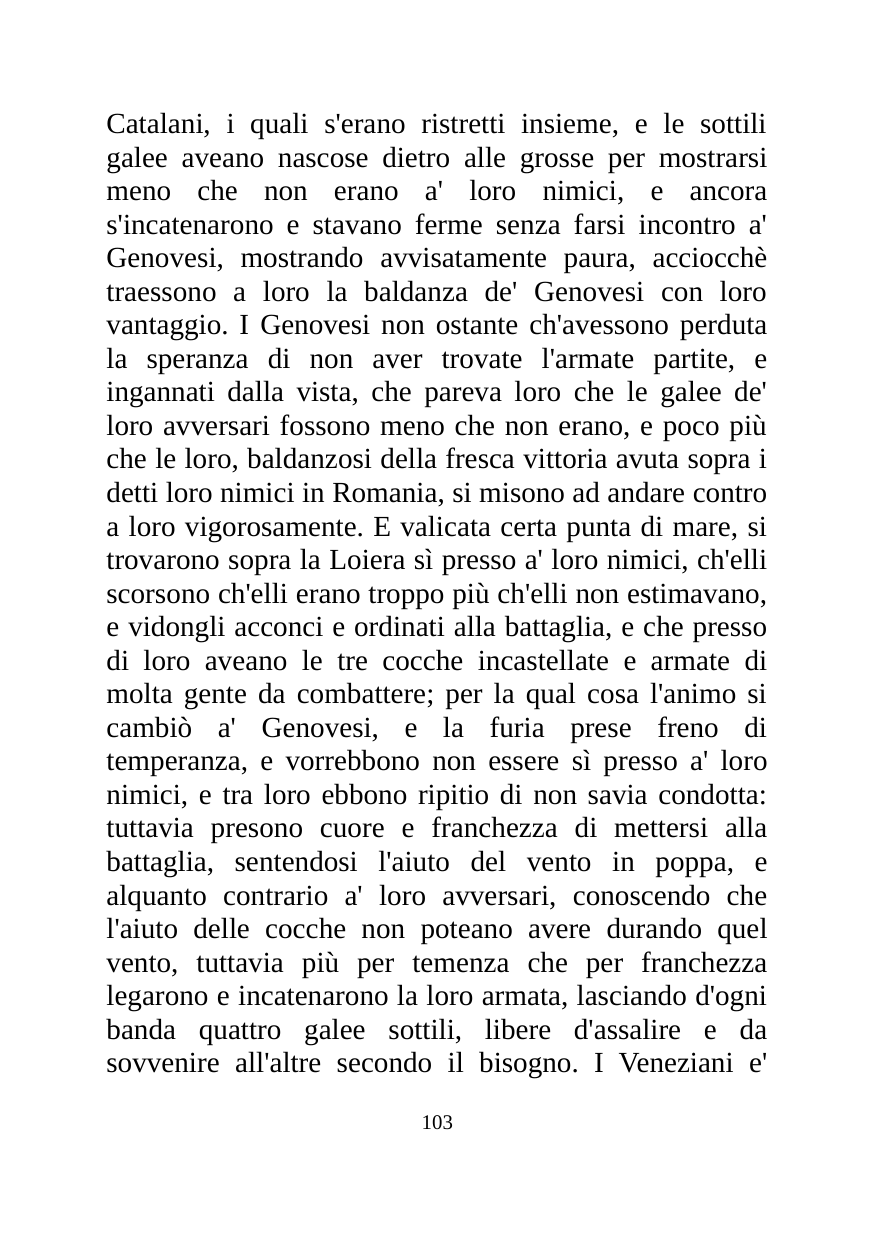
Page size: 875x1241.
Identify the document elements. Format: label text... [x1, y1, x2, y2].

text Catalani, i quali s'erano ristretti insieme, e le sottili galee aveano nascose dietro alle grosse per mostrarsi meno che non erano a' loro nimici, e ancora s'incatenarono e stavano ferme senza farsi incontro a' Genovesi, mostrando avvisatamente paura, acciocchè traessono a loro la baldanza de' Genovesi con loro vantaggio. I Genovesi non ostante ch'avessono perduta la speranza di non aver trovate l'armate partite, e ingannati dalla vista, che pareva loro che le galee de' loro avversari fossono meno che non erano, e poco più che le loro, baldanzosi della fresca vittoria avuta sopra i detti loro nimici in Romania, si misono ad andare contro a loro vigorosamente. E valicata certa punta di mare, si trovarono sopra la Loiera sì presso a' loro nimici, ch'elli scorsono ch'elli erano troppo più ch'elli non estimavano, e vidongli acconci e ordinati alla battaglia, e che presso di loro aveano le tre cocche incastellate e armate di molta gente da combattere; per la qual cosa l'animo si cambiò a' Genovesi, e la furia prese freno di temperanza, e vorrebbono non essere sì presso a' loro nimici, e tra loro ebbono ripitio di non savia condotta: tuttavia presono cuore e franchezza di mettersi alla battaglia, sentendosi l'aiuto del vento in poppa, e alquanto contrario a' loro avversari, conoscendo che l'aiuto delle cocche non poteano avere durando quel vento, tuttavia più per temenza che per franchezza legarono e incatenarono la loro armata, lasciando d'ogni banda quattro galee sottili, libere d'assalire e da sovvenire all'altre secondo il bisogno. I Veneziani e' [106, 106, 768, 1079]
